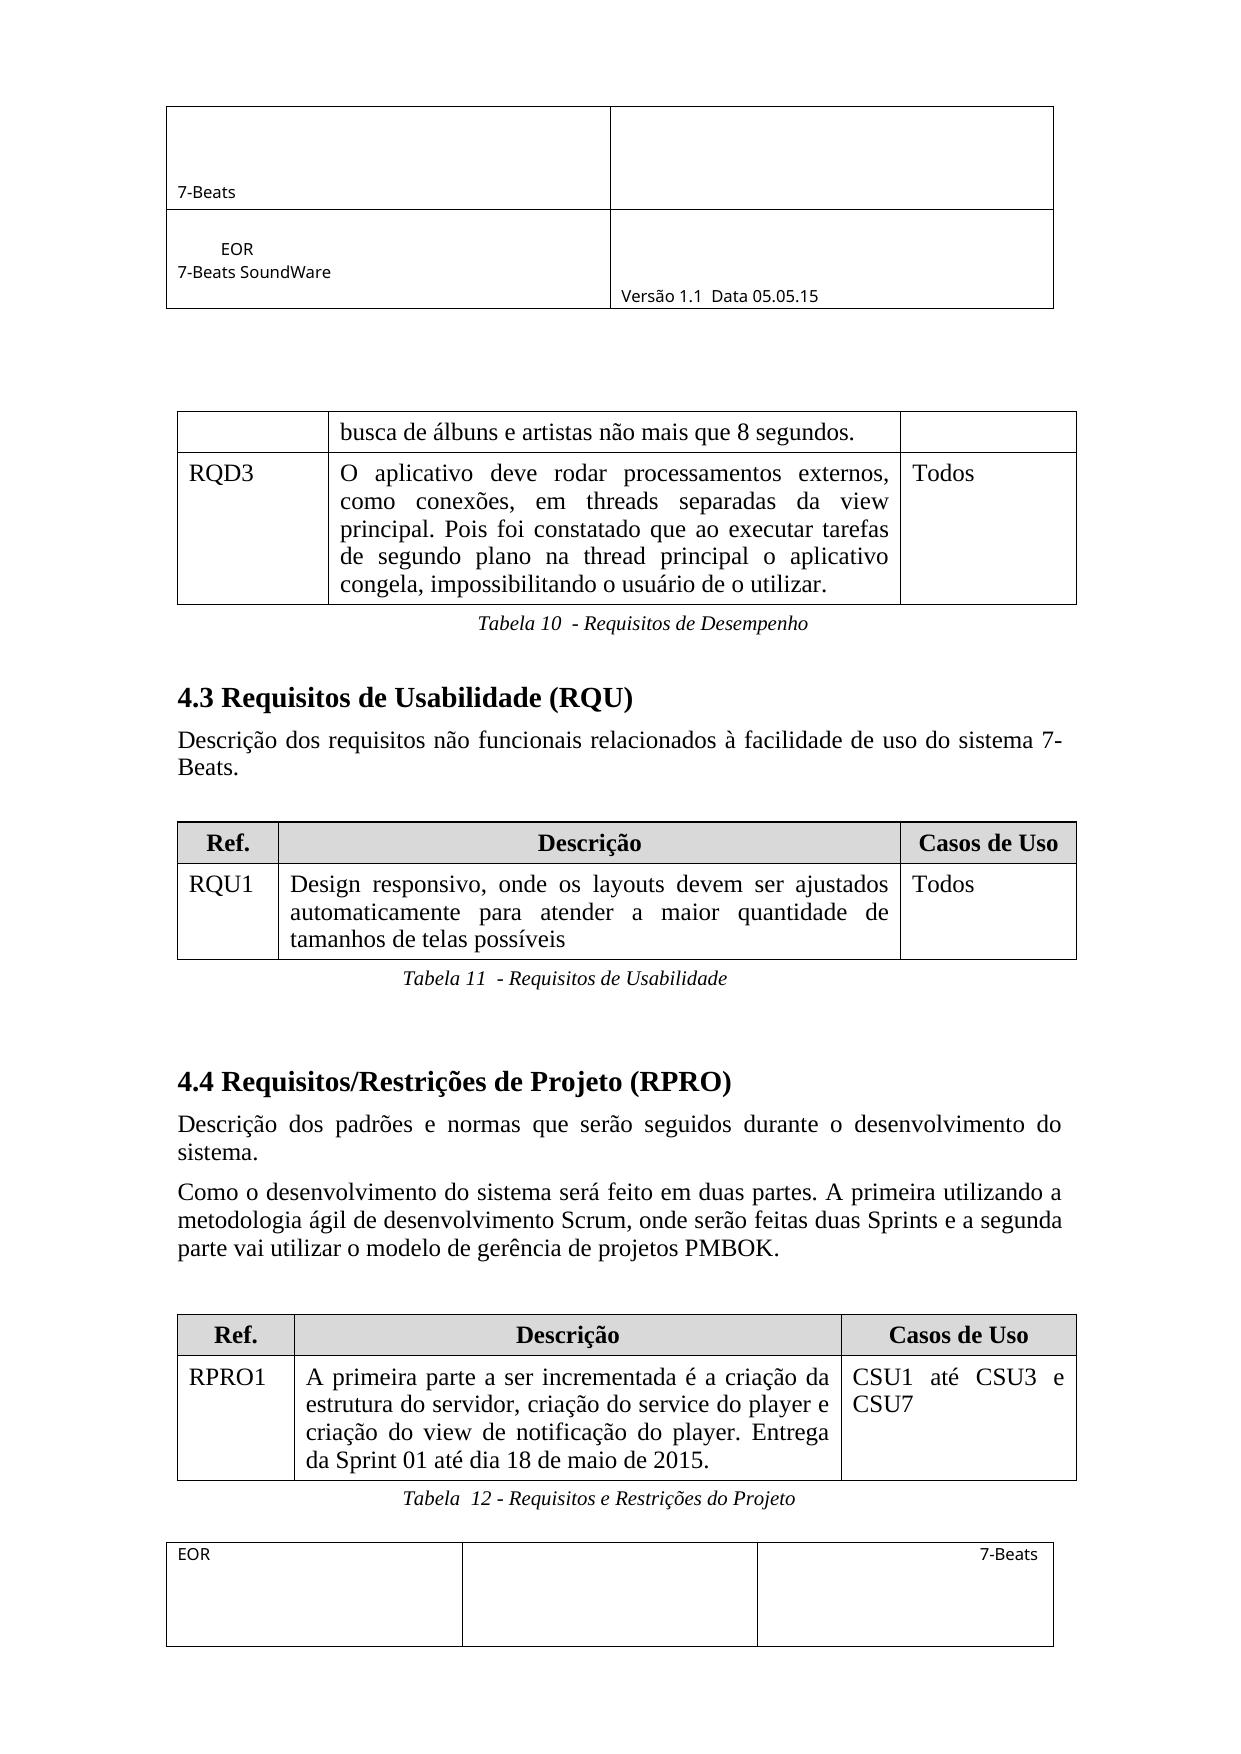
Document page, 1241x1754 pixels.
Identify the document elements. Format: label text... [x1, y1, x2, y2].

table_cell RQU1 [178, 864, 278, 959]
table_cell Design responsivo, onde os layouts devem ser ajustados automaticamente para atender a maior quantidade de tamanhos de telas possíveis [279, 864, 900, 959]
table_cell busca de álbuns e artistas não mais que 8 segundos. [329, 412, 900, 452]
subtitle 4.4 Requisitos/Restrições de Projeto (RPRO) [177, 1066, 1063, 1098]
subtitle 4.3 Requisitos de Usabilidade (RQU) [177, 681, 1063, 713]
table_cell Todos [901, 453, 1076, 604]
text Descrição dos padrões e normas que serão seguidos durante o desenvolvimento do sistema. [177, 1110, 1063, 1166]
table_header Descrição [279, 823, 900, 863]
text Descrição dos requisitos não funcionais relacionados à facilidade de uso do sistema 7-Beats. [177, 726, 1063, 781]
table_cell RQD3 [178, 453, 328, 604]
table_cell RPRO1 [178, 1356, 294, 1480]
table_cell [901, 412, 1076, 452]
table_header Ref. [178, 823, 278, 863]
text Tabela 10 - Requisitos de Desempenho [402, 611, 1063, 634]
text Tabela 11 - Requisitos de Usabilidade [365, 967, 1063, 990]
table_header Casos de Uso [842, 1315, 1076, 1355]
table_cell Todos [901, 864, 1076, 959]
table_header Casos de Uso [901, 823, 1076, 863]
table_header Ref. [178, 1315, 294, 1355]
table_header Descrição [295, 1315, 841, 1355]
table_cell O aplicativo deve rodar processamentos externos, como conexões, em threads separadas da view principal. Pois foi constatado que ao executar tarefas de segundo plano na thread principal o aplicativo congela, impossibilitando o usuário de o utilizar. [329, 453, 900, 604]
text Como o desenvolvimento do sistema será feito em duas partes. A primeira utilizando a metodologia ágil de desenvolvimento Scrum, onde serão feitas duas Sprints e a segunda parte vai utilizar o modelo de gerência de projetos PMBOK. [177, 1178, 1063, 1261]
table_cell [178, 412, 328, 452]
table_cell CSU1 até CSU3 e CSU7 [842, 1356, 1076, 1480]
text Tabela 12 - Requisitos e Restrições do Projeto [327, 1487, 1063, 1510]
table_cell A primeira parte a ser incrementada é a criação da estrutura do servidor, criação do service do player e criação do view de notificação do player. Entrega da Sprint 01 até dia 18 de maio de 2015. [295, 1356, 841, 1480]
